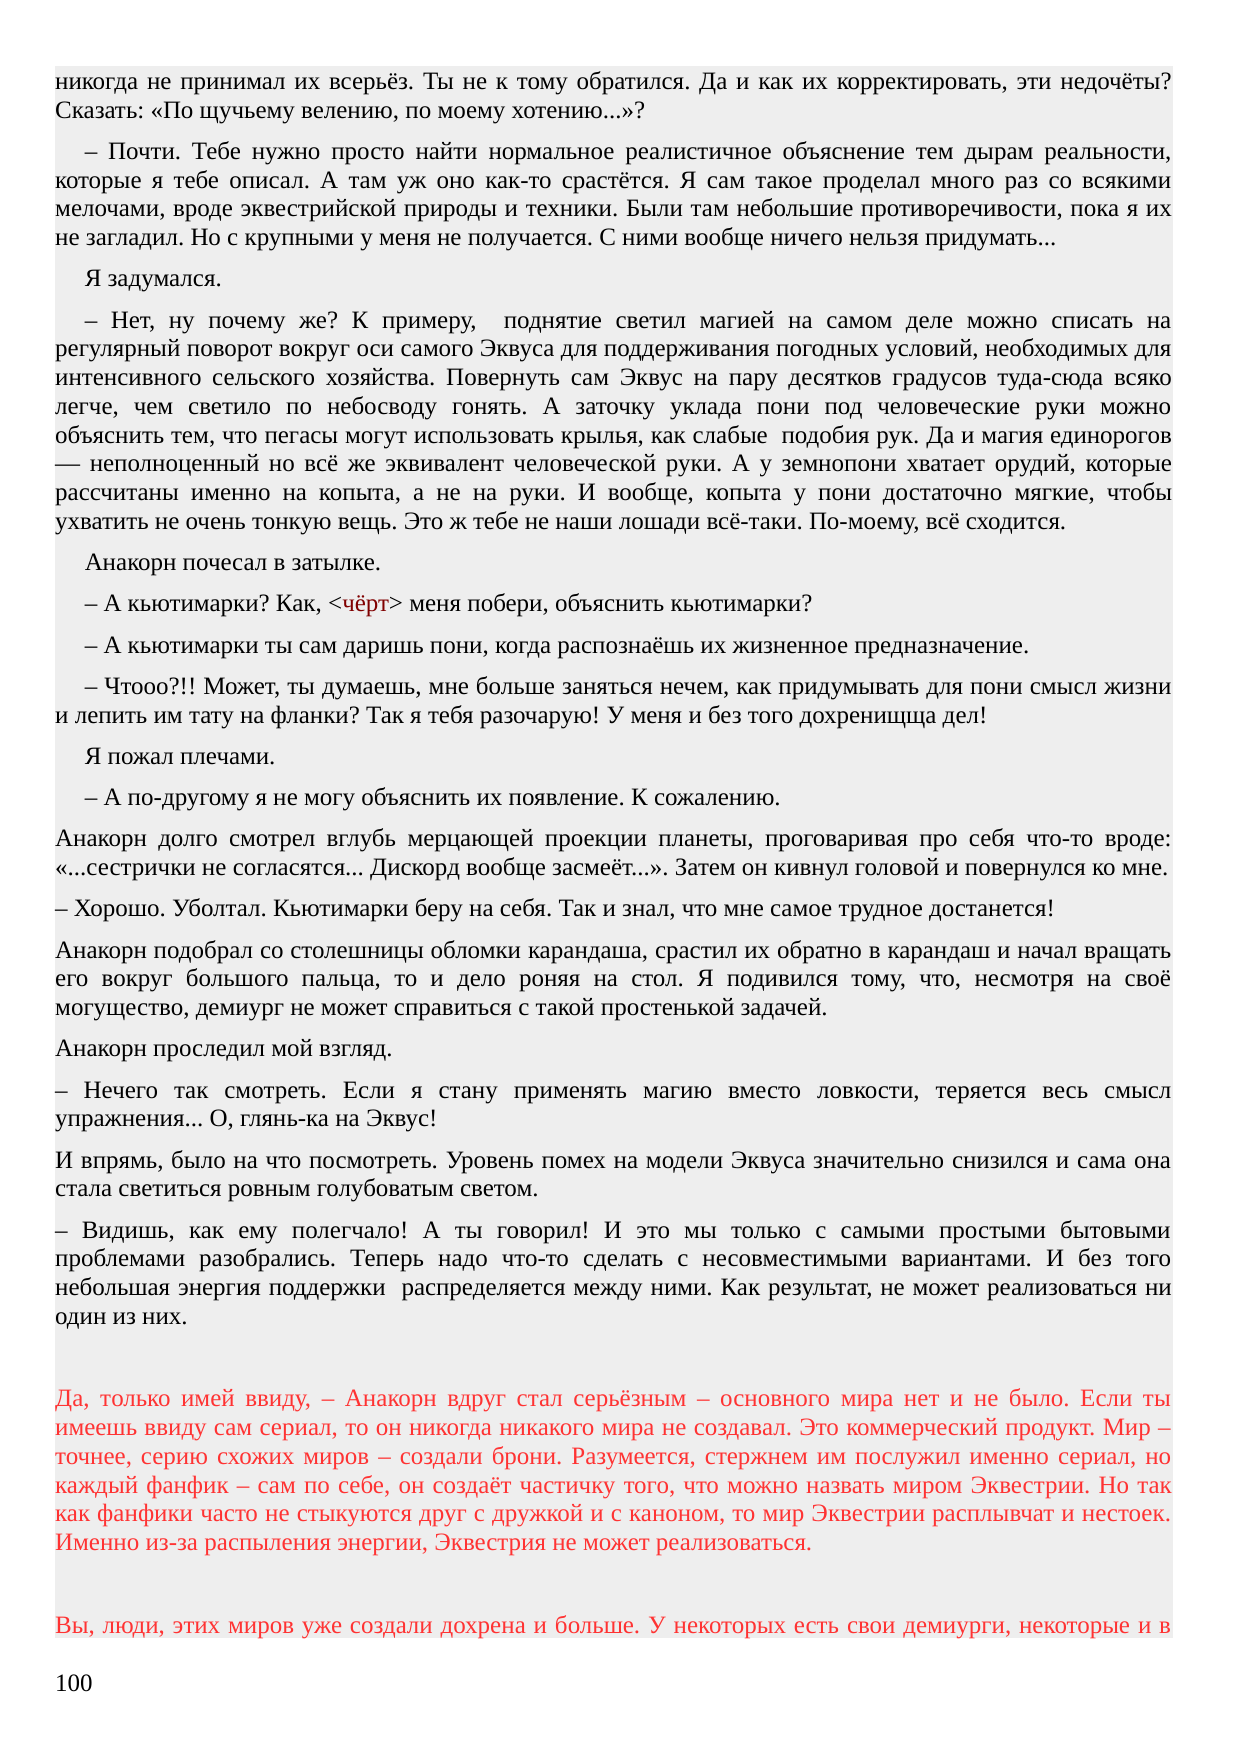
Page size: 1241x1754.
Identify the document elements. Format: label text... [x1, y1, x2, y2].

text – Почти. Тебе нужно просто найти нормальное реалистичное объяснение тем дырам реальности, которые я тебе описал. А там уж оно как-то срастётся. Я сам такое проделал много раз со всякими мелочами, вроде эквестрийской природы и техники. Были там небольшие противоречивости, пока я их не загладил. Но с крупными у меня не получается. С ними вообще ничего нельзя придумать... [55, 136, 1173, 251]
text Анакорн проследил мой взгляд. [55, 1033, 1173, 1062]
text И впрямь, было на что посмотреть. Уровень помех на модели Эквуса значительно снизился и сама она стала светиться ровным голубоватым светом. [55, 1145, 1173, 1202]
text Я пожал плечами. [55, 741, 1173, 770]
text Анакорн почесал в затылке. [55, 547, 1173, 576]
text – Чтооо?!! Может, ты думаешь, мне больше заняться нечем, как придумывать для пони смысл жизни и лепить им тату на фланки? Так я тебя разочарую! У меня и без того дохренищща дел! [55, 671, 1173, 728]
text Анакорн долго смотрел вглубь мерцающей проекции планеты, проговаривая про себя что-то вроде: «...сестрички не согласятся... Дискорд вообще засмеёт...». Затем он кивнул головой и повернулся ко мне. [55, 823, 1173, 881]
text – Нечего так смотреть. Если я стану применять магию вместо ловкости, теряется весь смысл упражнения... О, глянь-ка на Эквус! [55, 1075, 1173, 1132]
text Я задумался. [55, 263, 1173, 292]
text Вы, люди, этих миров уже создали дохрена и больше. У некоторых есть свои демиурги, некоторые и в [55, 1610, 1173, 1638]
text – Нет, ну почему же? К примеру, поднятие светил магией на самом деле можно списать на регулярный поворот вокруг оси самого Эквуса для поддерживания погодных условий, необходимых для интенсивного сельского хозяйства. Повернуть сам Эквус на пару десятков градусов туда-сюда всяко легче, чем светило по небосводу гонять. А заточку уклада пони под человеческие руки можно объяснить тем, что пегасы могут использовать крылья, как слабые подобия рук. Да и магия единорогов — неполноценный но всё же эквивалент человеческой руки. А у земнопони хватает орудий, которые рассчитаны именно на копыта, а не на руки. И вообще, копыта у пони достаточно мягкие, чтобы ухватить не очень тонкую вещь. Это ж тебе не наши лошади всё-таки. По-моему, всё сходится. [55, 305, 1173, 535]
text – Видишь, как ему полегчало! А ты говорил! И это мы только с самыми простыми бытовыми проблемами разобрались. Теперь надо что-то сделать с несовместимыми вариантами. И без того небольшая энергия поддержки распределяется между ними. Как результат, не может реализоваться ни один из них. [55, 1215, 1173, 1330]
text Да, только имей ввиду, – Анакорн вдруг стал серьёзным – основного мира нет и не было. Если ты имеешь ввиду сам сериал, то он никогда никакого мира не создавал. Это коммерческий продукт. Мир – точнее, серию схожих миров – создали брони. Разумеется, стержнем им послужил именно сериал, но каждый фанфик – сам по себе, он создаёт частичку того, что можно назвать миром Эквестрии. Но так как фанфики часто не стыкуются друг с дружкой и с каноном, то мир Эквестрии расплывчат и нестоек. Именно из-за распыления энергии, Эквестрия не может реализоваться. [55, 1383, 1173, 1556]
text Анакорн подобрал со столешницы обломки карандаша, срастил их обратно в карандаш и начал вращать его вокруг большого пальца, то и дело роняя на стол. Я подивился тому, что, несмотря на своё могущество, демиург не может справиться с такой простенькой задачей. [55, 935, 1173, 1021]
text – А по-другому я не могу объяснить их появление. К сожалению. [55, 782, 1173, 811]
text – А кьютимарки ты сам даришь пони, когда распознаёшь их жизненное предназначение. [55, 630, 1173, 658]
text никогда не принимал их всерьёз. Ты не к тому обратился. Да и как их корректировать, эти недочёты? Сказать: «По щучьему велению, по моему хотению...»? [55, 66, 1173, 123]
text – Хорошо. Уболтал. Кьютимарки беру на себя. Так и знал, что мне самое трудное достанется! [55, 893, 1173, 922]
text – А кьютимарки? Как, <чёрт> меня побери, объяснить кьютимарки? [55, 588, 1173, 617]
